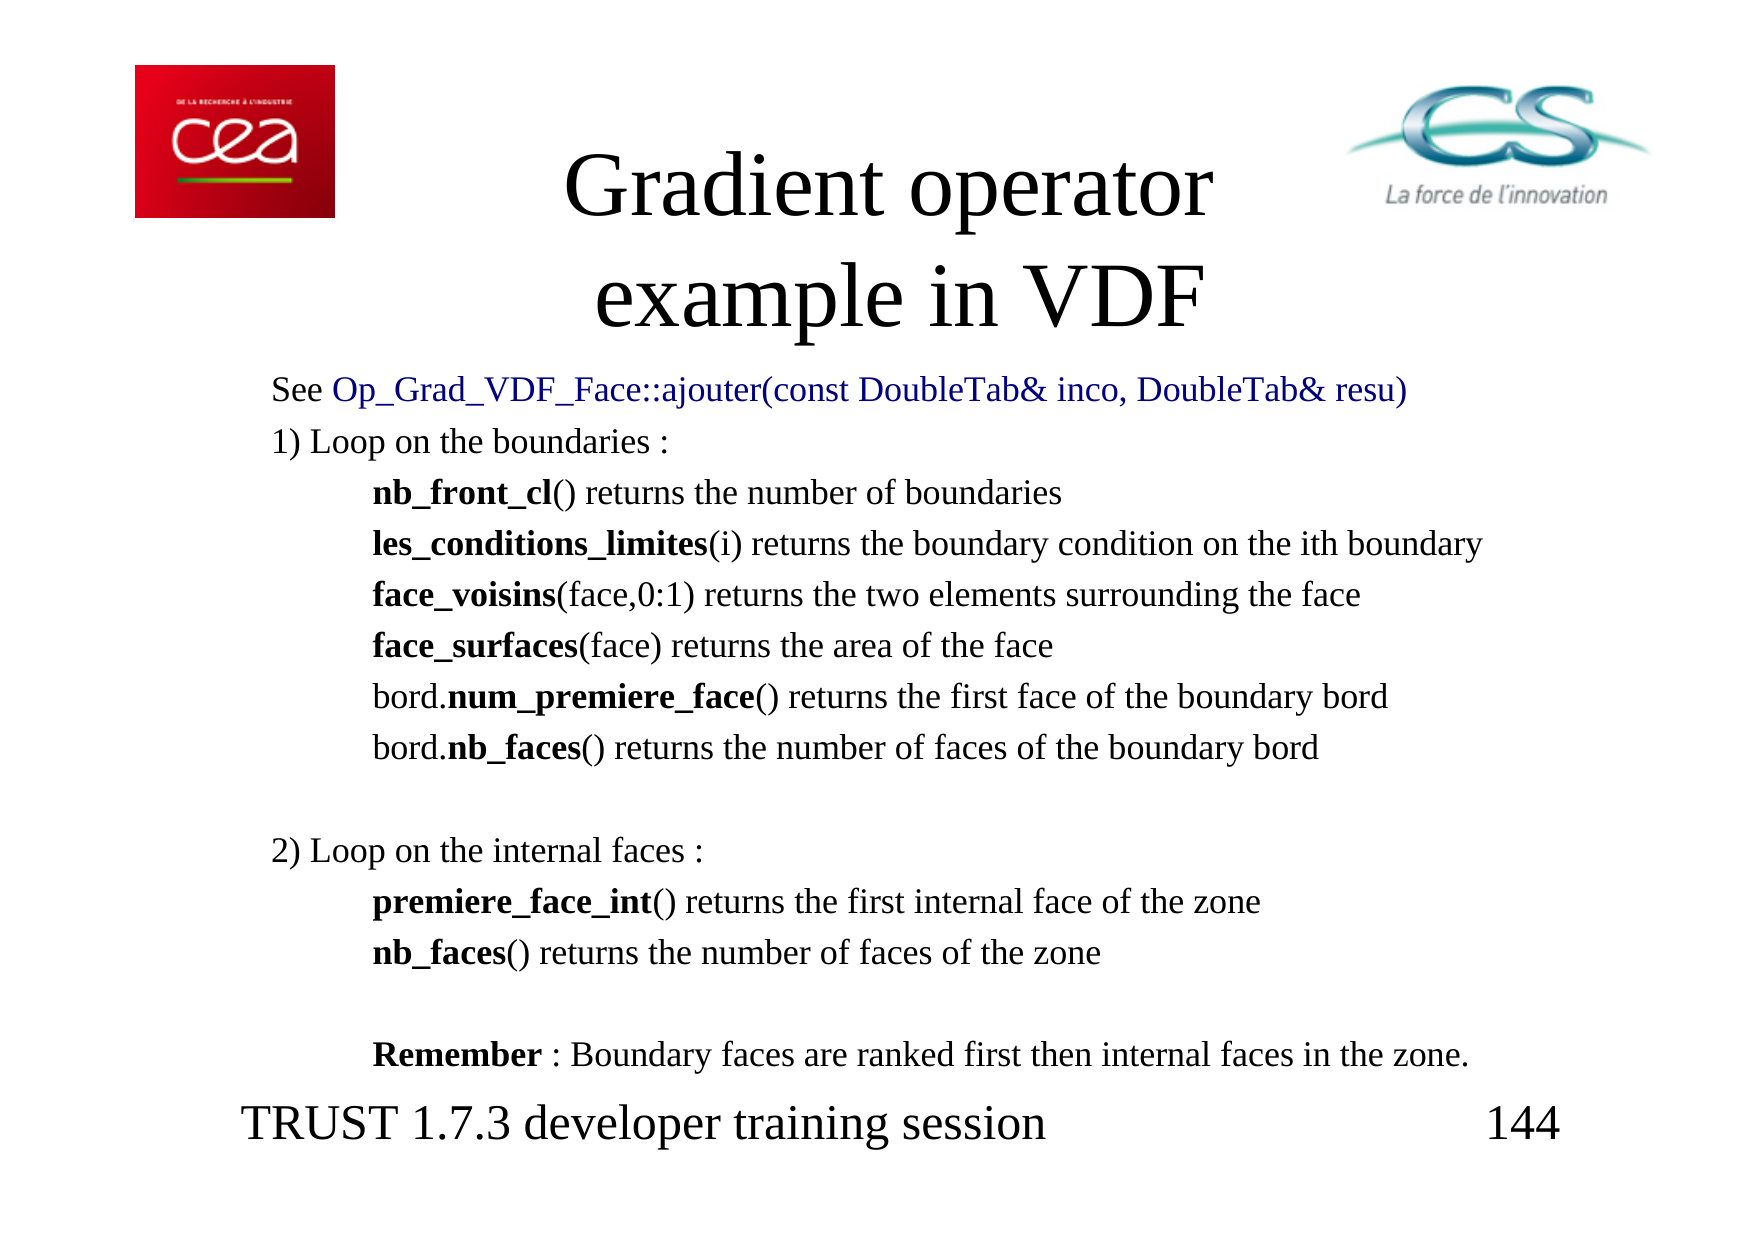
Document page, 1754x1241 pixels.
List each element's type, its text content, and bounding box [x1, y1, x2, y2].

title Gradient operator example in VDF [225, 116, 1577, 353]
list See Op_Grad_VDF_Face::ajouter(const DoubleTab& inco, DoubleTab& resu) 1) Loop on the boundaries : nb_front_cl() returns the number of boundaries les_conditions_limites(i) returns the boundary condition on the ith boundary face_voisins(face,0:1) returns the two elements surrounding the face face_surfaces(face) returns the area of the face bord.num_premiere_face() returns the first face of the boundary bord bord.nb_faces() returns the number of faces of the boundary bord 2) Loop on the internal faces : premiere_face_int() returns the first internal face of the zone nb_faces() returns the number of faces of the zone Remember : Boundary faces are ranked first then internal faces in the zone. [225, 357, 1577, 1091]
chart [852, 596, 979, 656]
picture [1340, 73, 1662, 218]
picture [135, 65, 335, 218]
